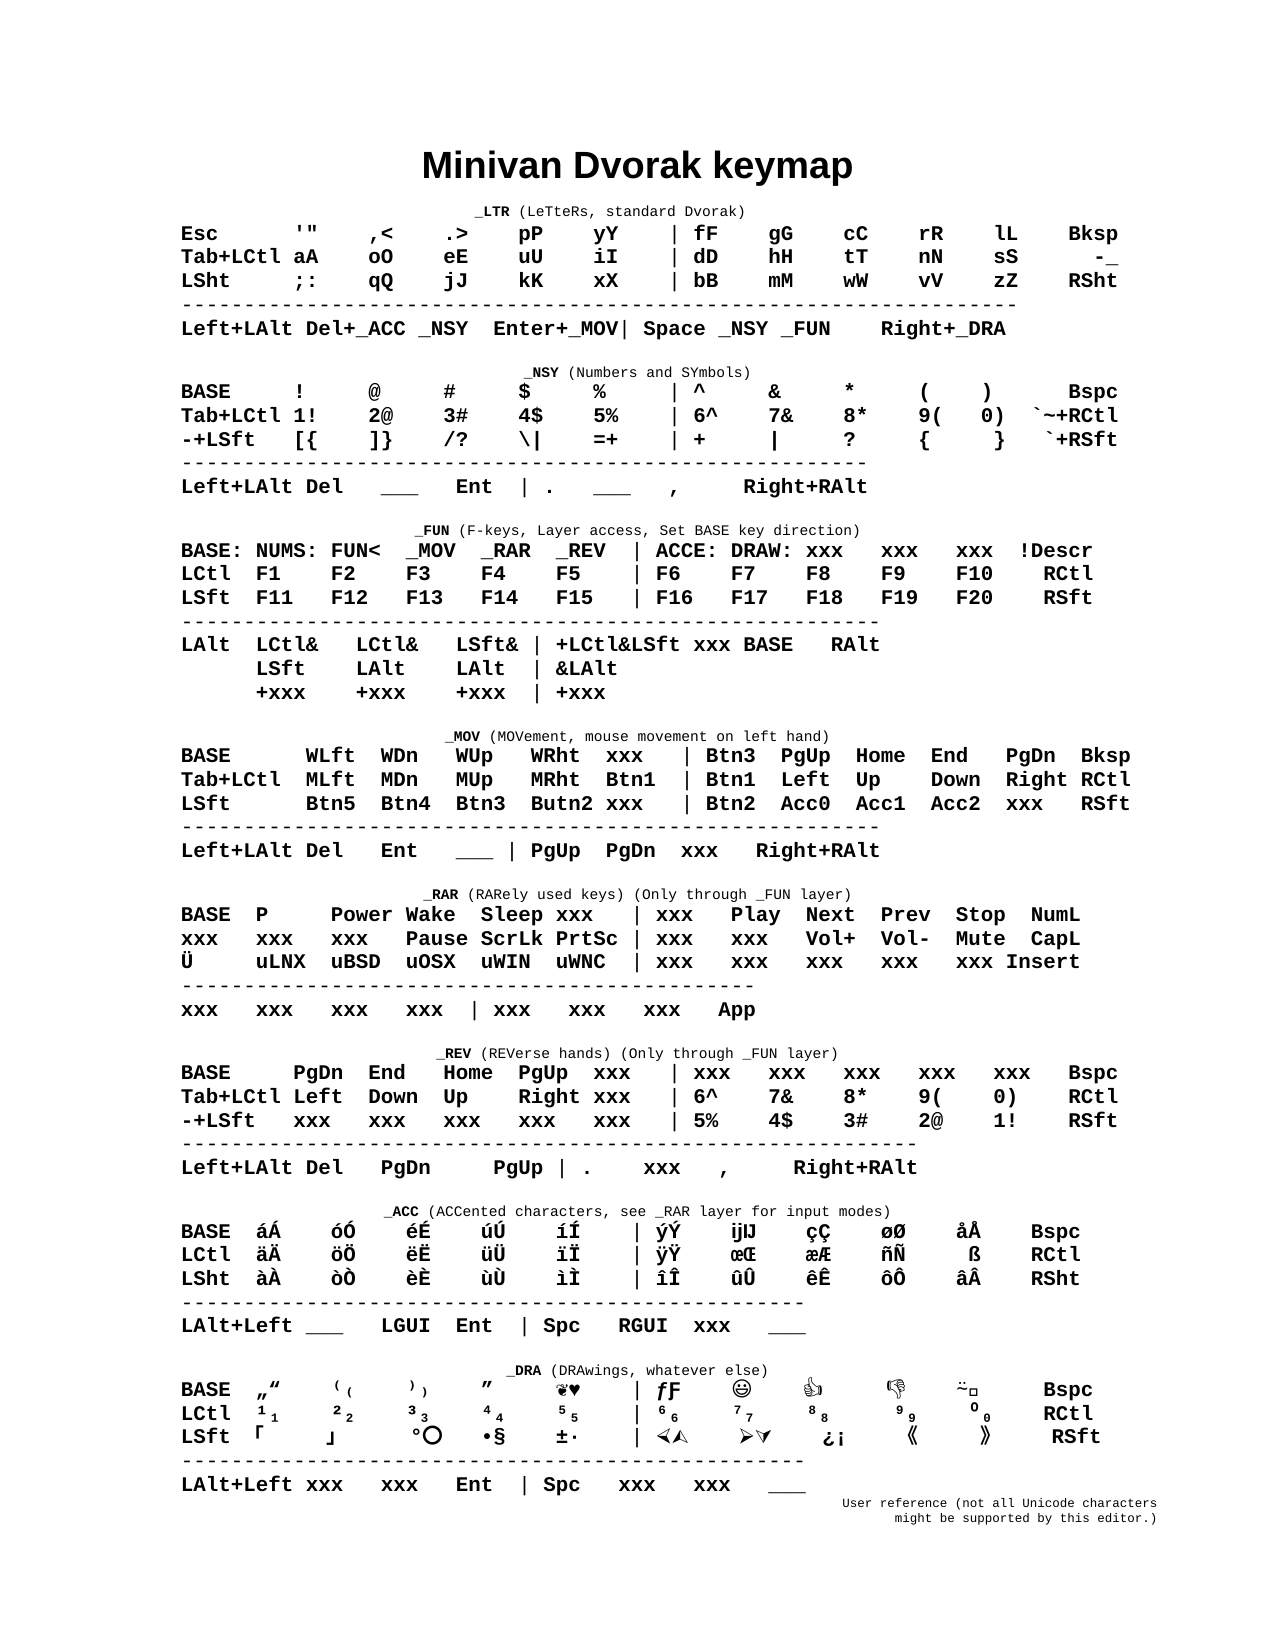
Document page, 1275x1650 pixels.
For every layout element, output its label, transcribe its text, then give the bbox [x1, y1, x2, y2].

text BASE ! @ # $ % | ^ & * ( ) Bspc [118, 381, 1157, 405]
text LCtl ¹₁ ²₂ ³₃ ⁴₄ ⁵₅ | ⁶₆ ⁷₇ ⁸₈ ⁹₉ ⁰₀ RCtl [118, 1403, 1157, 1427]
text -------------------------------------------------------- [118, 816, 1157, 840]
text _RAR (RARely used keys) (Only through _FUN layer) [118, 887, 1157, 904]
text BASE WLft WDn WUp WRht xxx | Btn3 PgUp Home End PgDn Bksp [118, 746, 1157, 769]
text ---------------------------------------------- [118, 975, 1157, 998]
text -------------------------------------------------- [118, 1450, 1157, 1474]
text -+LSft [{ ]} /? \| =+ | + | ? { } `+RSft [118, 429, 1157, 452]
text LCtl F1 F2 F3 F4 F5 | F6 F7 F8 F9 F10 RCtl [118, 563, 1157, 587]
text -------------------------------------------------------- [118, 611, 1157, 634]
text might be supported by this editor.) [118, 1512, 1157, 1526]
text ----------------------------------------------------------- [118, 1133, 1157, 1157]
text LSft LAlt LAlt | &LAlt [118, 658, 1157, 682]
text _ACC (ACCented characters, see _RAR layer for input modes) [118, 1204, 1157, 1221]
text LSht ;: qQ jJ kK xX | bB mM wW vV zZ RSht [118, 270, 1157, 294]
text _MOV (MOVement, mouse movement on left hand) [118, 729, 1157, 746]
text Ü uLNX uBSD uOSX uWIN uWNC | xxx xxx xxx xxx xxx Insert [118, 951, 1157, 975]
text xxx xxx xxx Pause ScrLk PrtSc | xxx xxx Vol+ Vol- Mute CapL [118, 928, 1157, 951]
text _REV (REVerse hands) (Only through _FUN layer) [118, 1046, 1157, 1062]
text Tab+LCtl aA oO eE uU iI | dD hH tT nN sS -_ [118, 247, 1157, 270]
subtitle Minivan Dvorak keymap [118, 143, 1157, 187]
text Tab+LCtl MLft MDn MUp MRht Btn1 | Btn1 Left Up Down Right RCtl [118, 769, 1157, 793]
text Tab+LCtl 1! 2@ 3# 4$ 5% | 6^ 7& 8* 9( 0) `~+RCtl [118, 405, 1157, 429]
text _NSY (Numbers and SYmbols) [118, 365, 1157, 381]
text LAlt+Left ___ LGUI Ent | Spc RGUI xxx ___ [118, 1315, 1157, 1339]
text +xxx +xxx +xxx | +xxx [118, 682, 1157, 705]
text _LTR (LeTteRs, standard Dvorak) [118, 199, 1157, 223]
text BASE „“ ⁽₍ ⁾₎ ” ❦♥ | ƒƑ 🙂😃 👍 👎 ⍨🙁 Bspc [118, 1379, 1157, 1403]
text BASE: NUMS: FUN< _MOV _RAR _REV | ACCE: DRAW: xxx xxx xxx !Descr [118, 540, 1157, 563]
text LAlt LCtl& LCtl& LSft& | +LCtl&LSft xxx BASE RAlt [118, 634, 1157, 658]
text Left+LAlt Del+_ACC _NSY Enter+_MOV| Space _NSY _FUN Right+_DRA [118, 317, 1157, 341]
text LSht àÀ òÒ èÈ ùÙ ìÌ | îÎ ûÛ êÊ ôÔ âÂ RSht [118, 1268, 1157, 1292]
text Left+LAlt Del Ent ___ | PgUp PgDn xxx Right+RAlt [118, 840, 1157, 864]
text Left+LAlt Del PgDn PgUp | . xxx , Right+RAlt [118, 1157, 1157, 1181]
text BASE áÁ óÓ éÉ úÚ íÍ | ýÝ ĳĲ çÇ øØ åÅ Bspc [118, 1221, 1157, 1244]
text ------------------------------------------------------- [118, 452, 1157, 476]
text Esc '" ,< .> pP yY | fF gG cC rR lL Bksp [118, 223, 1157, 247]
text BASE P Power Wake Sleep xxx | xxx Play Next Prev Stop NumL [118, 904, 1157, 928]
text LCtl äÄ öÖ ëË üÜ ïÏ | ÿŸ œŒ æÆ ñÑ ß RCtl [118, 1244, 1157, 1268]
text LSft F11 F12 F13 F14 F15 | F16 F17 F18 F19 F20 RSft [118, 587, 1157, 611]
text _FUN (F-keys, Layer access, Set BASE key direction) [118, 523, 1157, 540]
text ------------------------------------------------------------------- [118, 294, 1157, 317]
text Left+LAlt Del ___ Ent | . ___ , Right+RAlt [118, 476, 1157, 499]
text LSft 「 」 °〇 •§ ±· | ⮘⮙ ⮚⮛ ¿¡ 《 》 RSft [118, 1427, 1157, 1450]
text LSft Btn5 Btn4 Btn3 Butn2 xxx | Btn2 Acc0 Acc1 Acc2 xxx RSft [118, 793, 1157, 816]
text -+LSft xxx xxx xxx xxx xxx | 5% 4$ 3# 2@ 1! RSft [118, 1110, 1157, 1133]
text _DRA (DRAwings, whatever else) [118, 1363, 1157, 1379]
text Tab+LCtl Left Down Up Right xxx | 6^ 7& 8* 9( 0) RCtl [118, 1086, 1157, 1110]
text BASE PgDn End Home PgUp xxx | xxx xxx xxx xxx xxx Bspc [118, 1062, 1157, 1086]
text LAlt+Left xxx xxx Ent | Spc xxx xxx ___ [118, 1474, 1157, 1497]
text User reference (not all Unicode characters [118, 1497, 1157, 1512]
text xxx xxx xxx xxx | xxx xxx xxx App [118, 998, 1157, 1022]
text -------------------------------------------------- [118, 1292, 1157, 1315]
